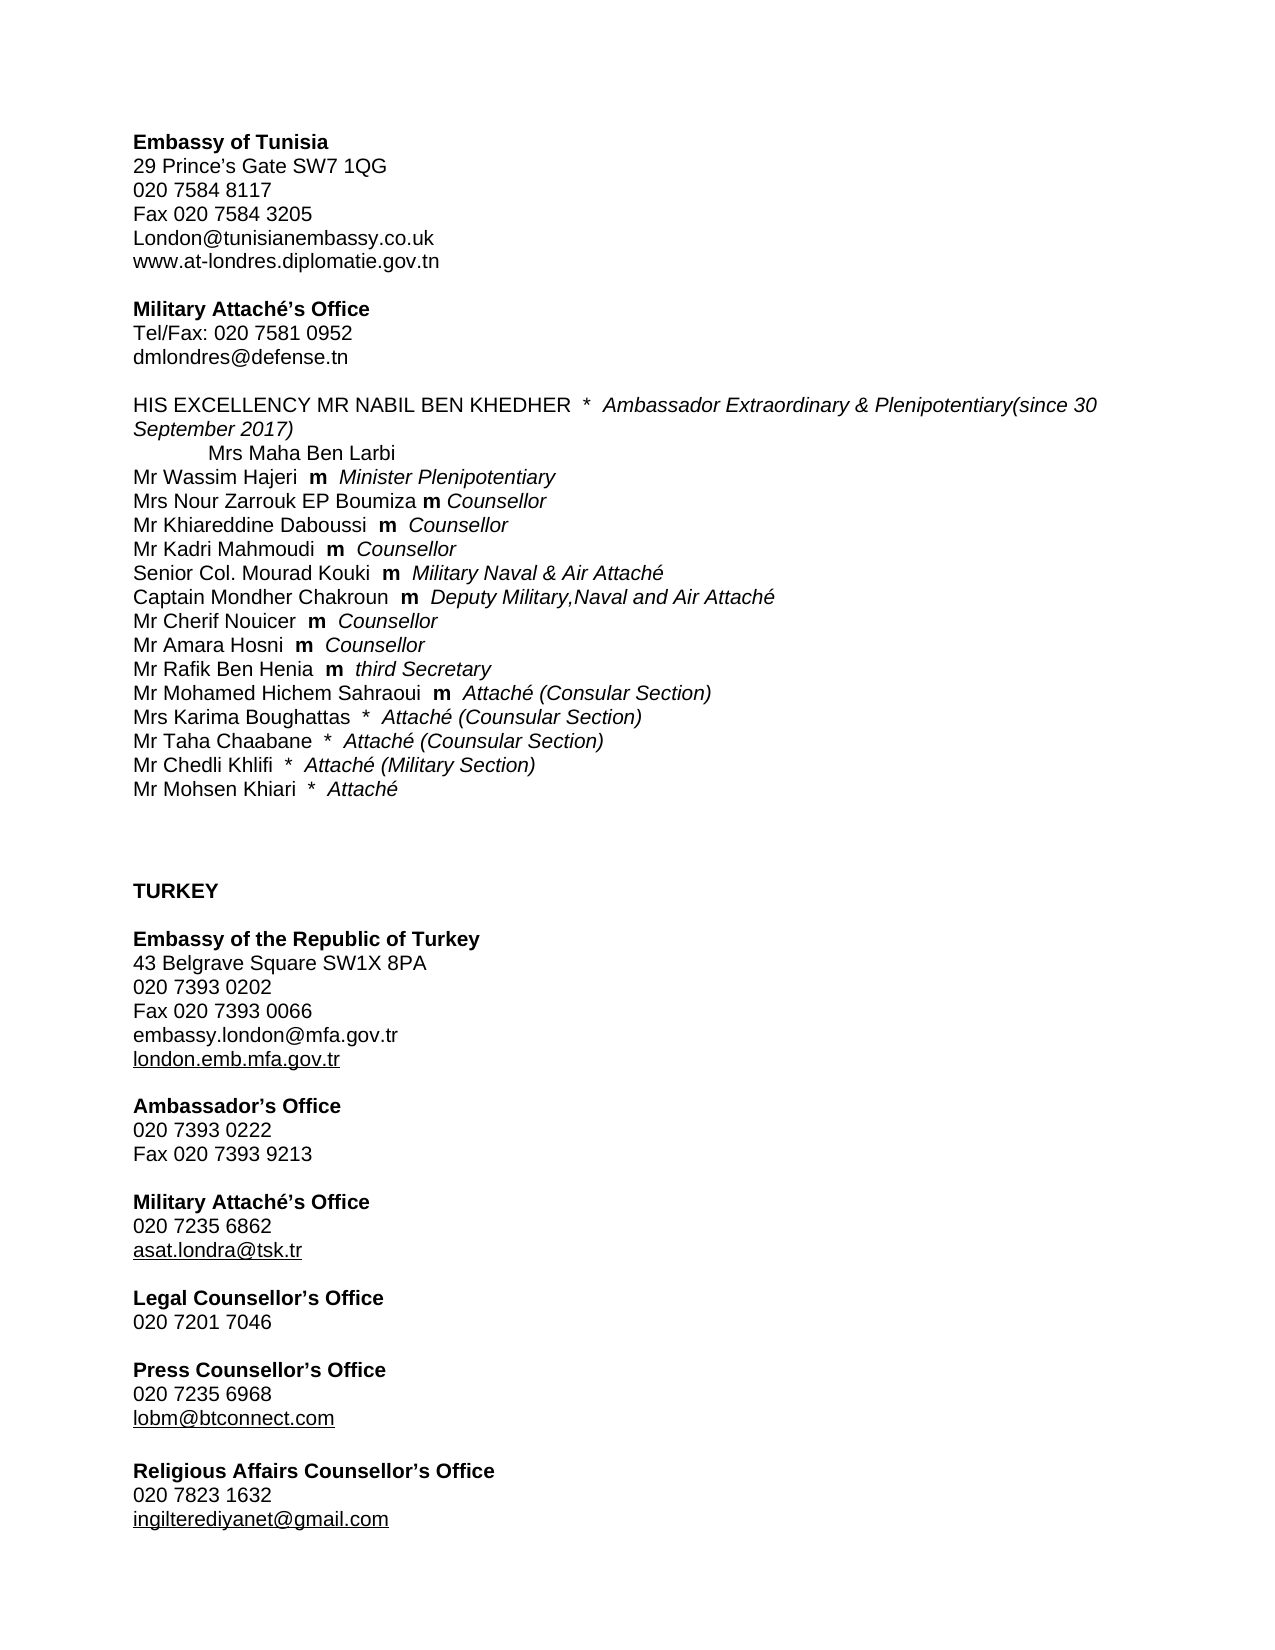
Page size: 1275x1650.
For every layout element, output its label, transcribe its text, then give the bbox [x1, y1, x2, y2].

text Mr Taha Chaabane * Attaché (Counsular Section) [133, 728, 1181, 752]
text www.at-londres.diplomatie.gov.tn [133, 249, 1181, 273]
text Press Counsellor’s Office [133, 1358, 1181, 1382]
text Mr Cherif Nouicer m Counsellor [133, 609, 1181, 633]
text Mrs Maha Ben Larbi [133, 441, 1181, 465]
text Embassy of the Republic of Turkey [133, 927, 1181, 951]
text Mr Rafik Ben Henia m third Secretary [133, 657, 1181, 681]
text TURKEY [133, 879, 1181, 903]
text Mr Mohamed Hichem Sahraoui m Attaché (Consular Section) [133, 681, 1181, 704]
text Mrs Karima Boughattas * Attaché (Counsular Section) [133, 704, 1181, 728]
text Fax 020 7393 0066 [133, 998, 1181, 1022]
text dmlondres@defense.tn [133, 345, 1181, 369]
text 020 7235 6968 [133, 1382, 1181, 1406]
text Mr Khiareddine Daboussi m Counsellor [133, 513, 1181, 537]
text 020 7584 8117 [133, 177, 1181, 201]
text 43 Belgrave Square SW1X 8PA [133, 951, 1181, 974]
text 020 7235 6862 [133, 1214, 1181, 1238]
text Legal Counsellor’s Office [133, 1286, 1181, 1310]
text Fax 020 7393 9213 [133, 1142, 1181, 1166]
text Tel/Fax: 020 7581 0952 [133, 321, 1181, 345]
text Fax 020 7584 3205 [133, 201, 1181, 225]
text 020 7823 1632 [133, 1482, 1181, 1506]
text lobm@btconnect.com [133, 1406, 1181, 1430]
text Mr Amara Hosni m Counsellor [133, 633, 1181, 657]
text Military Attaché’s Office [133, 1190, 1181, 1214]
text Religious Affairs Counsellor’s Office [133, 1458, 1181, 1482]
text 020 7201 7046 [133, 1310, 1181, 1334]
text ingilterediyanet@gmail.com [133, 1506, 1181, 1530]
text HIS EXCELLENCY MR NABIL BEN KHEDHER * Ambassador Extraordinary & Plenipotentiary(since 30 September 2017) [133, 393, 1181, 441]
text asat.londra@tsk.tr [133, 1238, 1181, 1262]
text Military Attaché’s Office [133, 297, 1181, 321]
text 020 7393 0202 [133, 974, 1181, 998]
text Captain Mondher Chakroun m Deputy Military,Naval and Air Attaché [133, 585, 1181, 609]
text london.emb.mfa.gov.tr [133, 1046, 1181, 1070]
text Mr Mohsen Khiari * Attaché [133, 776, 1181, 800]
text Ambassador’s Office [133, 1094, 1181, 1118]
text 020 7393 0222 [133, 1118, 1181, 1142]
text 29 Prince’s Gate SW7 1QG [133, 153, 1181, 177]
text Embassy of Tunisia [133, 129, 1181, 153]
text Mr Wassim Hajeri m Minister Plenipotentiary [133, 465, 1181, 489]
text Mr Kadri Mahmoudi m Counsellor [133, 537, 1181, 561]
text Senior Col. Mourad Kouki m Military Naval & Air Attaché [133, 561, 1181, 585]
text Mr Chedli Khlifi * Attaché (Military Section) [133, 752, 1181, 776]
text Mrs Nour Zarrouk EP Boumiza m Counsellor [133, 489, 1181, 513]
text embassy.london@mfa.gov.tr [133, 1022, 1181, 1046]
text London@tunisianembassy.co.uk [133, 225, 1181, 249]
